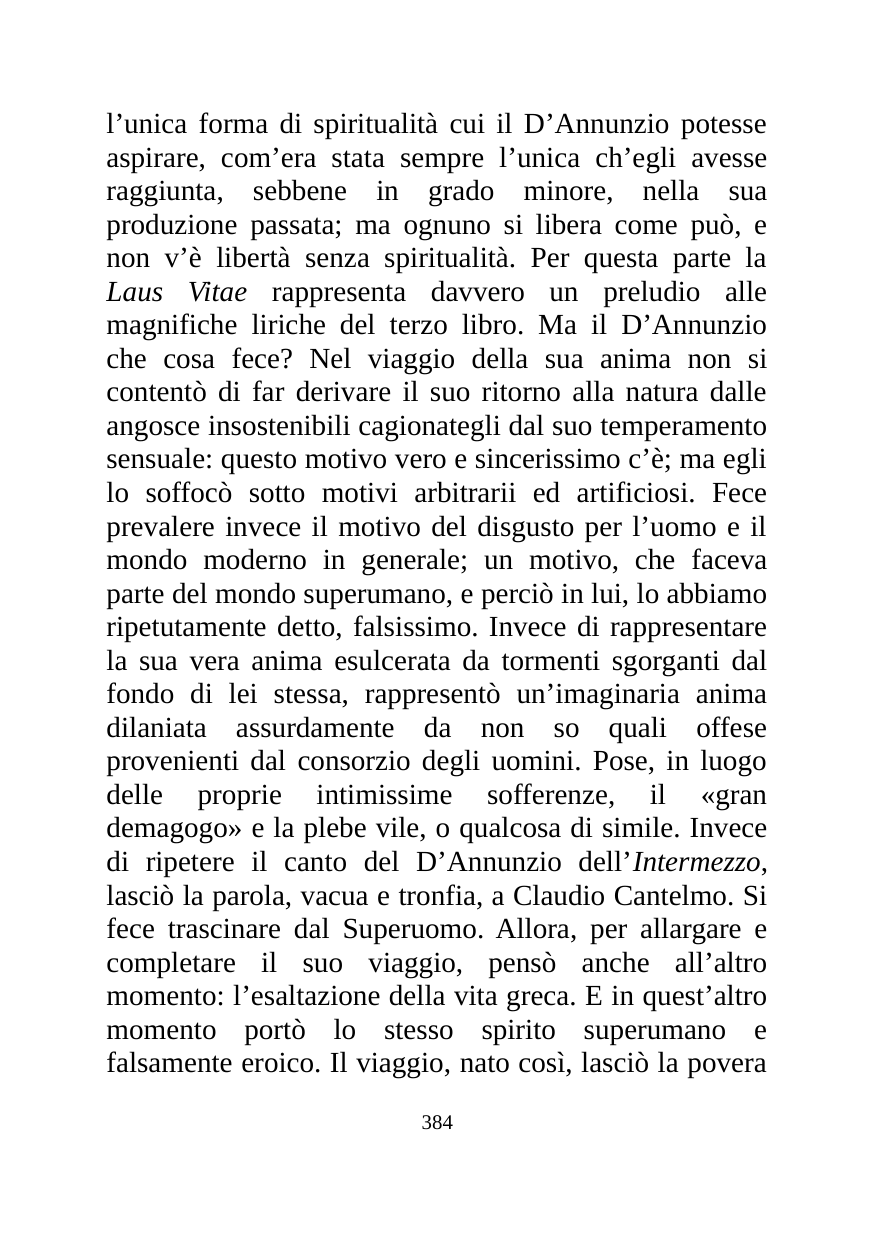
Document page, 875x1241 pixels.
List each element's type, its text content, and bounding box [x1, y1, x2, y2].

text l’unica forma di spiritualità cui il D’Annunzio potesse aspirare, com’era stata sempre l’unica ch’egli avesse raggiunta, sebbene in grado minore, nella sua produzione passata; ma ognuno si libera come può, e non v’è libertà senza spiritualità. Per questa parte la Laus Vitae rappresenta davvero un preludio alle magnifiche liriche del terzo libro. Ma il D’Annunzio che cosa fece? Nel viaggio della sua anima non si contentò di far derivare il suo ritorno alla natura dalle angosce insostenibili cagionategli dal suo temperamento sensuale: questo motivo vero e sincerissimo c’è; ma egli lo soffocò sotto motivi arbitrarii ed artificiosi. Fece prevalere invece il motivo del disgusto per l’uomo e il mondo moderno in generale; un motivo, che faceva parte del mondo superumano, e perciò in lui, lo abbiamo ripetutamente detto, falsissimo. Invece di rappresentare la sua vera anima esulcerata da tormenti sgorganti dal fondo di lei stessa, rappresentò un’imaginaria anima dilaniata assurdamente da non so quali offese provenienti dal consorzio degli uomini. Pose, in luogo delle proprie intimissime sofferenze, il «gran demagogo» e la plebe vile, o qualcosa di simile. Invece di ripetere il canto del D’Annunzio dell’Intermezzo, lasciò la parola, vacua e tronfia, a Claudio Cantelmo. Si fece trascinare dal Superuomo. Allora, per allargare e completare il suo viaggio, pensò anche all’altro momento: l’esaltazione della vita greca. E in quest’altro momento portò lo stesso spirito superumano e falsamente eroico. Il viaggio, nato così, lasciò la povera [106, 106, 768, 1079]
